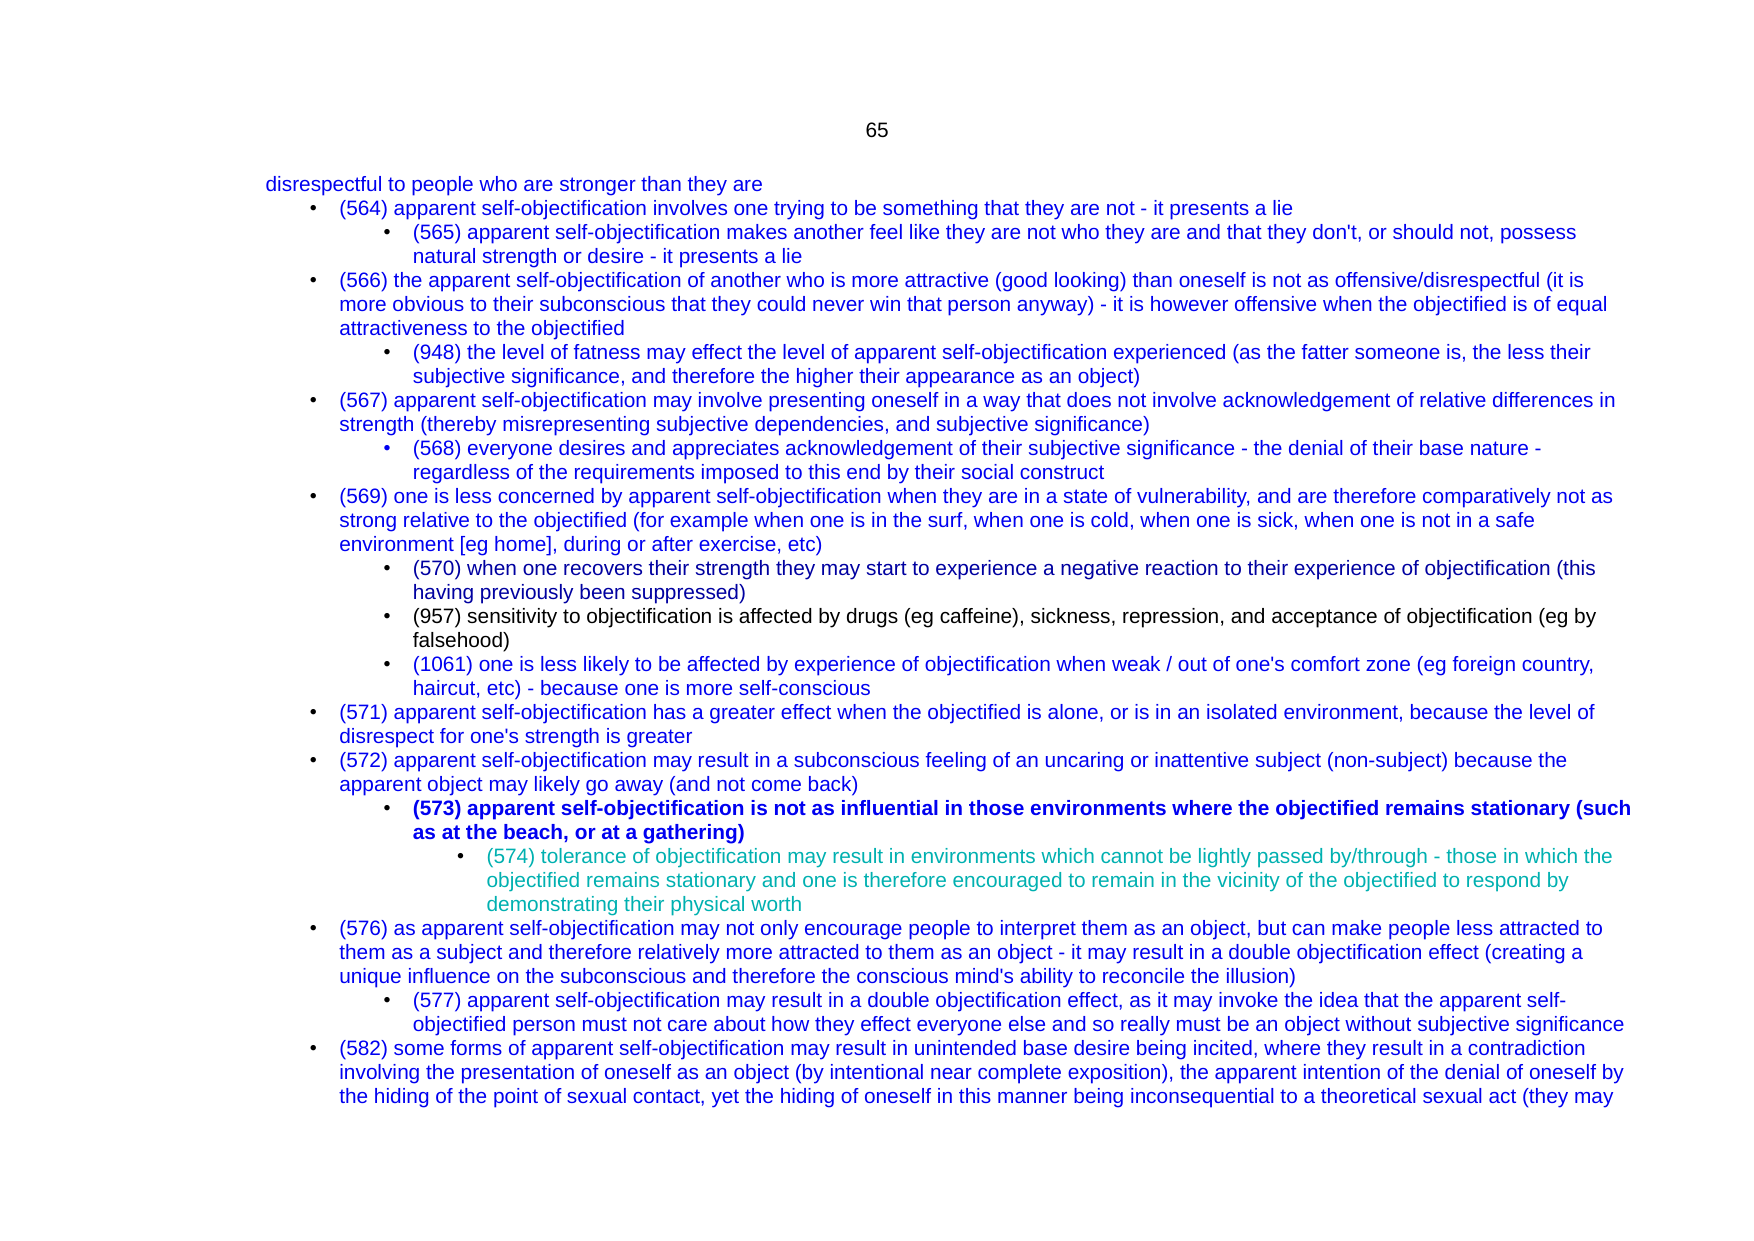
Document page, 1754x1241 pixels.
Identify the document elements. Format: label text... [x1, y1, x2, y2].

list (572) apparent self-objectification may result in a subconscious feeling of an uncaring or inattentive subject (non-subject) because the apparent object may likely go away (and not come back) [309, 748, 1636, 796]
list (568) everyone desires and appreciates acknowledgement of their subjective significance - the denial of their base nature - regardless of the requirements imposed to this end by their social construct [383, 436, 1636, 484]
list (566) the apparent self-objectification of another who is more attractive (good looking) than oneself is not as offensive/disrespectful (it is more obvious to their subconscious that they could never win that person anyway) - it is however offensive when the objectified is of equal attractiveness to the objectified [309, 268, 1636, 339]
list (569) one is less concerned by apparent self-objectification when they are in a state of vulnerability, and are therefore comparatively not as strong relative to the objectified (for example when one is in the surf, when one is cold, when one is sick, when one is not in a safe environment [eg home], during or after exercise, etc) [309, 484, 1636, 556]
list (571) apparent self-objectification has a greater effect when the objectified is alone, or is in an isolated environment, because the level of disrespect for one's strength is greater [309, 700, 1636, 748]
list (948) the level of fatness may effect the level of apparent self-objectification experienced (as the fatter someone is, the less their subjective significance, and therefore the higher their appearance as an object) [383, 339, 1636, 388]
list (570) when one recovers their strength they may start to experience a negative reaction to their experience of objectification (this having previously been suppressed) [383, 556, 1636, 604]
list (565) apparent self-objectification makes another feel like they are not who they are and that they don't, or should not, possess natural strength or desire - it presents a lie [383, 219, 1636, 268]
list (564) apparent self-objectification involves one trying to be something that they are not - it presents a lie [309, 196, 1636, 219]
list (957) sensitivity to objectification is affected by drugs (eg caffeine), sickness, repression, and acceptance of objectification (eg by falsehood) [383, 604, 1636, 652]
list disrespectful to people who are stronger than they are [236, 172, 1636, 196]
list (576) as apparent self-objectification may not only encourage people to interpret them as an object, but can make people less attracted to them as a subject and therefore relatively more attracted to them as an object - it may result in a double objectification effect (creating a unique influence on the subconscious and therefore the conscious mind's ability to reconcile the illusion) [309, 916, 1636, 988]
list (577) apparent self-objectification may result in a double objectification effect, as it may invoke the idea that the apparent self-objectified person must not care about how they effect everyone else and so really must be an object without subjective significance [383, 988, 1636, 1036]
list (1061) one is less likely to be affected by experience of objectification when weak / out of one's comfort zone (eg foreign country, haircut, etc) - because one is more self-conscious [383, 652, 1636, 700]
list (573) apparent self-objectification is not as influential in those environments where the objectified remains stationary (such as at the beach, or at a gathering) [383, 796, 1636, 844]
list (582) some forms of apparent self-objectification may result in unintended base desire being incited, where they result in a contradiction involving the presentation of oneself as an object (by intentional near complete exposition), the apparent intention of the denial of oneself by the hiding of the point of sexual contact, yet the hiding of oneself in this manner being inconsequential to a theoretical sexual act (they may [309, 1036, 1636, 1108]
list (574) tolerance of objectification may result in environments which cannot be lightly passed by/through - those in which the objectified remains stationary and one is therefore encouraged to remain in the vicinity of the objectified to respond by demonstrating their physical worth [457, 844, 1636, 916]
list (567) apparent self-objectification may involve presenting oneself in a way that does not involve acknowledgement of relative differences in strength (thereby misrepresenting subjective dependencies, and subjective significance) [309, 388, 1636, 436]
